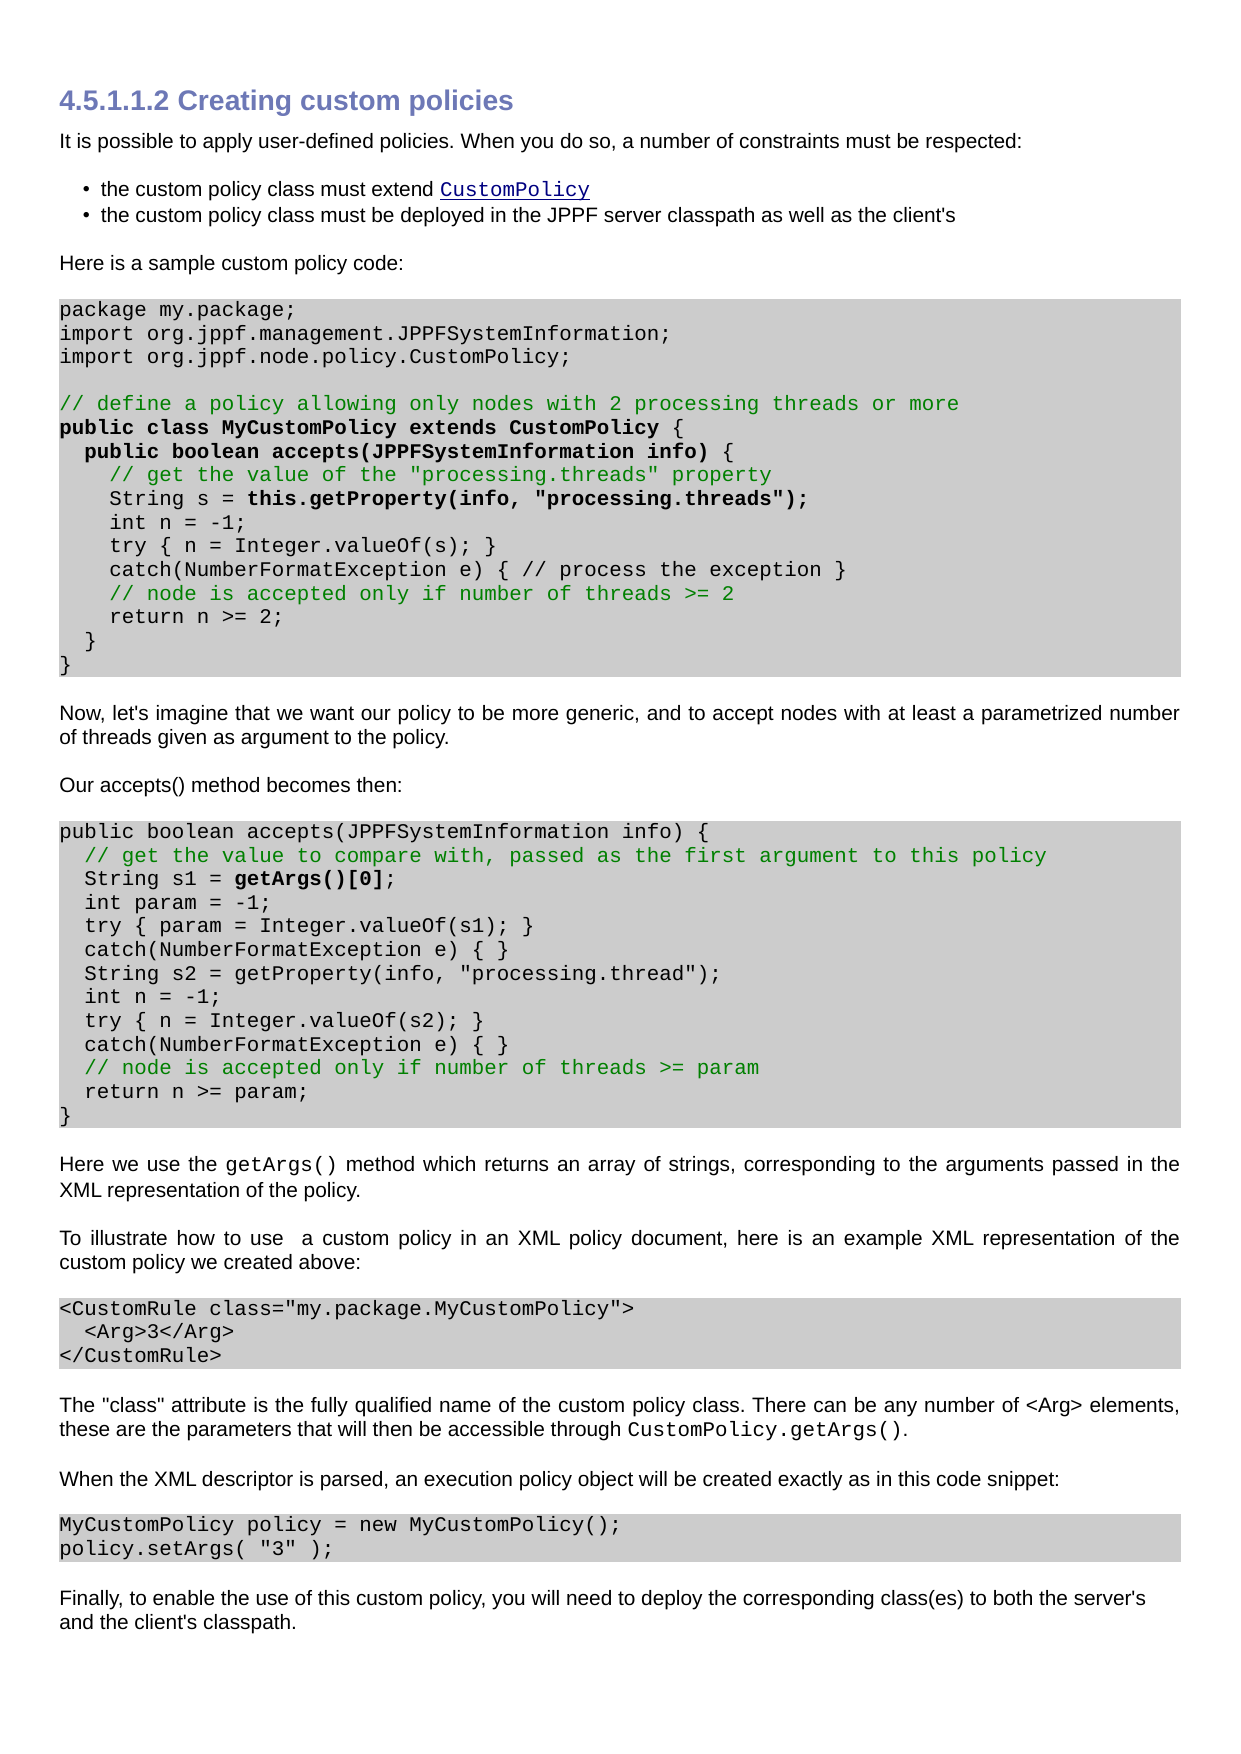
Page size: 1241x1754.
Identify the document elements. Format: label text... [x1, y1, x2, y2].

text Here we use the getArgs() method which returns an array of strings, corresponding to the arguments passed in the XML representation of the policy. [59, 1152, 1181, 1202]
text To illustrate how to use a custom policy in an XML policy document, here is an example XML representation of the custom policy we created above: [59, 1226, 1181, 1274]
text public class MyCustomPolicy extends CustomPolicy { [59, 417, 1181, 441]
text // node is accepted only if number of threads >= param [59, 1057, 1181, 1081]
text policy.setArgs( "3" ); [59, 1538, 1181, 1562]
text <CustomRule class="my.package.MyCustomPolicy"> [59, 1298, 1181, 1322]
text try { n = Integer.valueOf(s); } [59, 535, 1181, 559]
text int param = -1; [59, 892, 1181, 916]
text MyCustomPolicy policy = new MyCustomPolicy(); [59, 1514, 1181, 1538]
list the custom policy class must extend CustomPolicy [83, 177, 1181, 203]
text Our accepts() method becomes then: [59, 773, 1181, 797]
text catch(NumberFormatException e) { // process the exception } [59, 559, 1181, 583]
text // get the value to compare with, passed as the first argument to this policy [59, 844, 1181, 868]
text Finally, to enable the use of this custom policy, you will need to deploy the corresponding class(es) to both the server's and the client's classpath. [59, 1586, 1181, 1634]
text } [59, 1105, 1181, 1128]
text Now, let's imagine that we want our policy to be more generic, and to accept nodes with at least a parametrized number of threads given as argument to the policy. [59, 701, 1181, 749]
text } [59, 653, 1181, 677]
list the custom policy class must be deployed in the JPPF server classpath as well as the client's [83, 203, 1181, 227]
text // get the value of the "processing.threads" property [59, 464, 1181, 488]
text <Arg>3</Arg> [59, 1322, 1181, 1345]
text Here is a sample custom policy code: [59, 251, 1181, 275]
text package my.package; [59, 299, 1181, 322]
text It is possible to apply user-defined policies. When you do so, a number of constraints must be respected: [59, 129, 1181, 153]
text } [59, 630, 1181, 653]
text // node is accepted only if number of threads >= 2 [59, 583, 1181, 606]
text int n = -1; [59, 986, 1181, 1010]
text String s1 = getArgs()[0]; [59, 868, 1181, 892]
text </CustomRule> [59, 1345, 1181, 1369]
text String s = this.getProperty(info, "processing.threads"); [59, 488, 1181, 512]
text public boolean accepts(JPPFSystemInformation info) { [59, 821, 1181, 844]
text return n >= param; [59, 1081, 1181, 1105]
text return n >= 2; [59, 606, 1181, 630]
text int n = -1; [59, 512, 1181, 535]
text // define a policy allowing only nodes with 2 processing threads or more [59, 393, 1181, 417]
text String s2 = getProperty(info, "processing.thread"); [59, 963, 1181, 986]
text try { n = Integer.valueOf(s2); } [59, 1010, 1181, 1034]
text catch(NumberFormatException e) { } [59, 1034, 1181, 1057]
text The "class" attribute is the fully qualified name of the custom policy class. There can be any number of <Arg> elements, these are the parameters that will then be accessible through CustomPolicy.getArgs(). [59, 1393, 1181, 1443]
text try { param = Integer.valueOf(s1); } [59, 916, 1181, 939]
text public boolean accepts(JPPFSystemInformation info) { [59, 441, 1181, 464]
text When the XML descriptor is parsed, an execution policy object will be created exactly as in this code snippet: [59, 1467, 1181, 1491]
text import org.jppf.node.policy.CustomPolicy; [59, 346, 1181, 370]
text import org.jppf.management.JPPFSystemInformation; [59, 322, 1181, 346]
subtitle Creating custom policies [59, 84, 1181, 117]
text catch(NumberFormatException e) { } [59, 939, 1181, 963]
